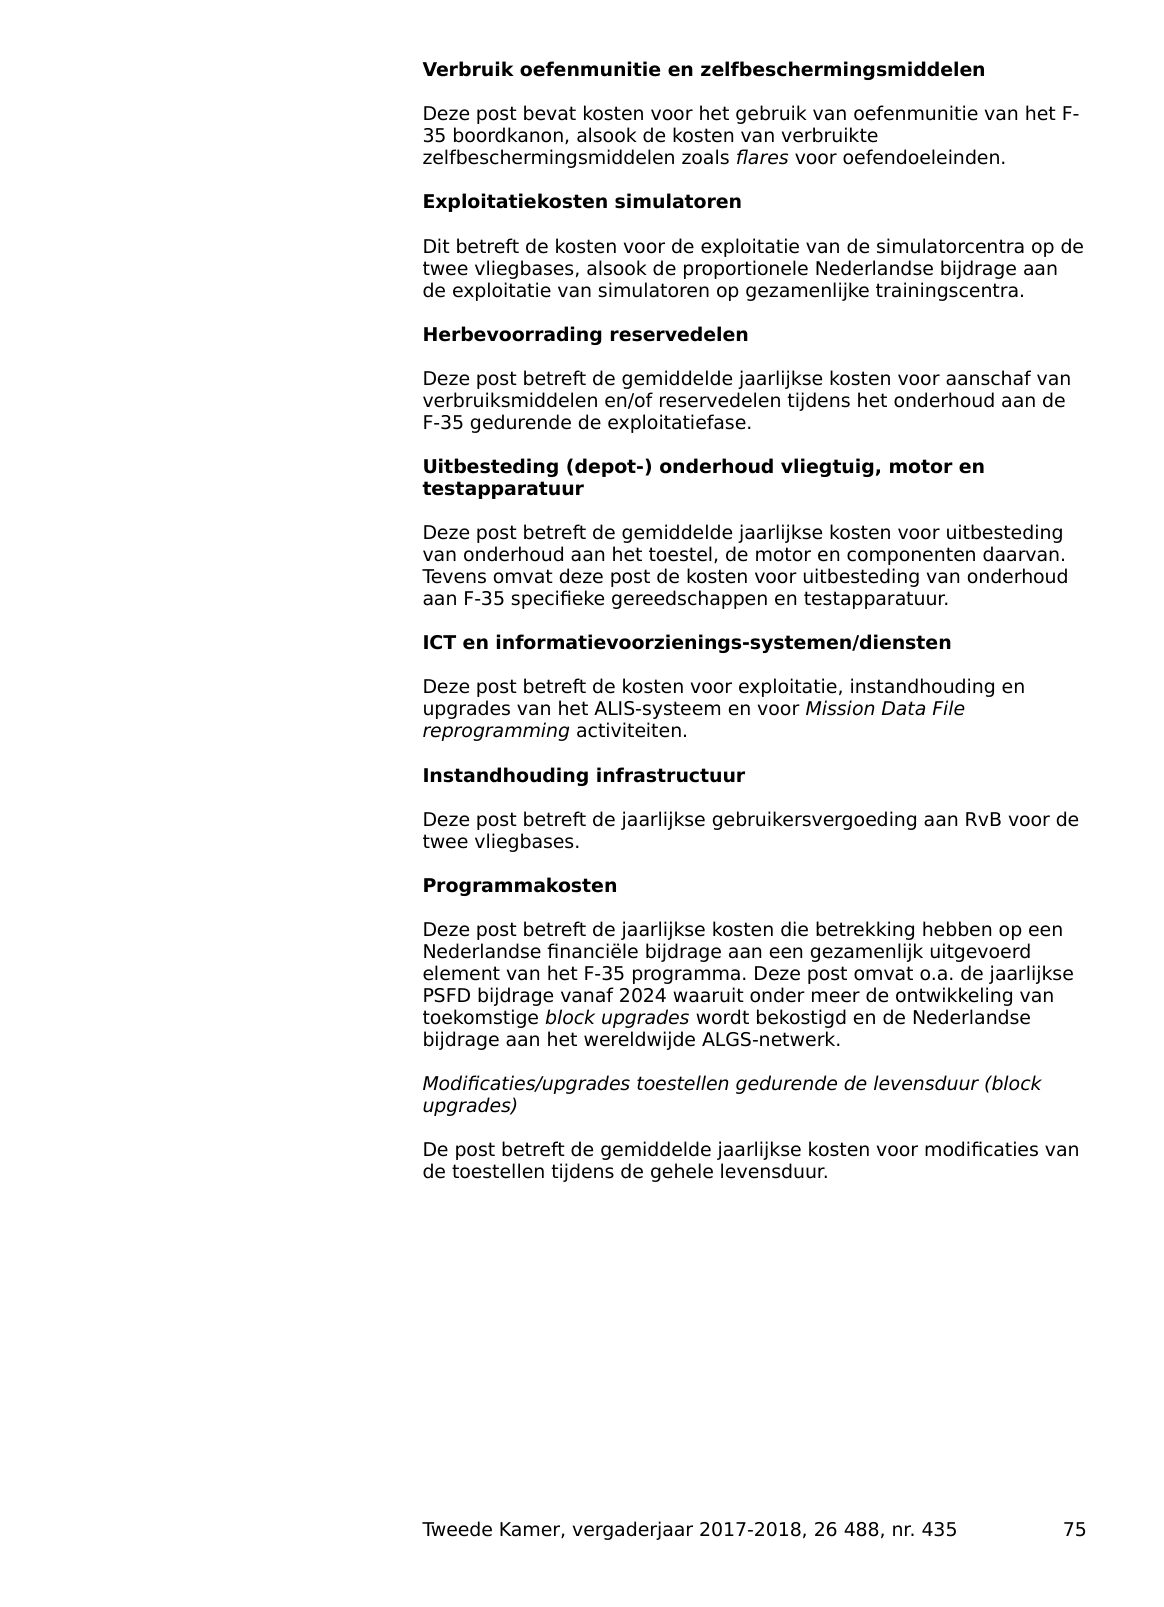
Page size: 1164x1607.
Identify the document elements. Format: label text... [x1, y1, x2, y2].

text Deze post bevat kosten voor het gebruik van oefenmunitie van het F-35 boordkanon, alsook de kosten van verbruikte zelfbeschermingsmiddelen zoals flares voor oefendoeleinden. [422, 103, 1087, 169]
subtitle Herbevoorrading reservedelen [422, 324, 1087, 346]
text Deze post betreft de gemiddelde jaarlijkse kosten voor aanschaf van verbruiksmiddelen en/of reservedelen tijdens het onderhoud aan de F-35 gedurende de exploitatiefase. [422, 368, 1087, 434]
subtitle Modificaties/upgrades toestellen gedurende de levensduur (block upgrades) [422, 1073, 1087, 1117]
subtitle Exploitatiekosten simulatoren [422, 191, 1087, 213]
subtitle Uitbesteding (depot-) onderhoud vliegtuig, motor en testapparatuur [422, 456, 1087, 500]
text De post betreft de gemiddelde jaarlijkse kosten voor modificaties van de toestellen tijdens de gehele levensduur. [422, 1139, 1087, 1183]
subtitle Verbruik oefenmunitie en zelfbeschermingsmiddelen [422, 59, 1087, 81]
subtitle Programmakosten [422, 875, 1087, 897]
text Deze post betreft de jaarlijkse kosten die betrekking hebben op een Nederlandse financiële bijdrage aan een gezamenlijk uitgevoerd element van het F-35 programma. Deze post omvat o.a. de jaarlijkse PSFD bijdrage vanaf 2024 waaruit onder meer de ontwikkeling van toekomstige block upgrades wordt bekostigd en de Nederlandse bijdrage aan het wereldwijde ALGS-netwerk. [422, 919, 1087, 1051]
text Deze post betreft de jaarlijkse gebruikersvergoeding aan RvB voor de twee vliegbases. [422, 809, 1087, 853]
text Deze post betreft de gemiddelde jaarlijkse kosten voor uitbesteding van onderhoud aan het toestel, de motor en componenten daarvan. Tevens omvat deze post de kosten voor uitbesteding van onderhoud aan F-35 specifieke gereedschappen en testapparatuur. [422, 522, 1087, 610]
subtitle ICT en informatievoorzienings-systemen/diensten [422, 632, 1087, 654]
subtitle Instandhouding infrastructuur [422, 764, 1087, 786]
text Dit betreft de kosten voor de exploitatie van de simulatorcentra op de twee vliegbases, alsook de proportionele Nederlandse bijdrage aan de exploitatie van simulatoren op gezamenlijke trainingscentra. [422, 236, 1087, 301]
text Deze post betreft de kosten voor exploitatie, instandhouding en upgrades van het ALIS-systeem en voor Mission Data File reprogramming activiteiten. [422, 676, 1087, 742]
